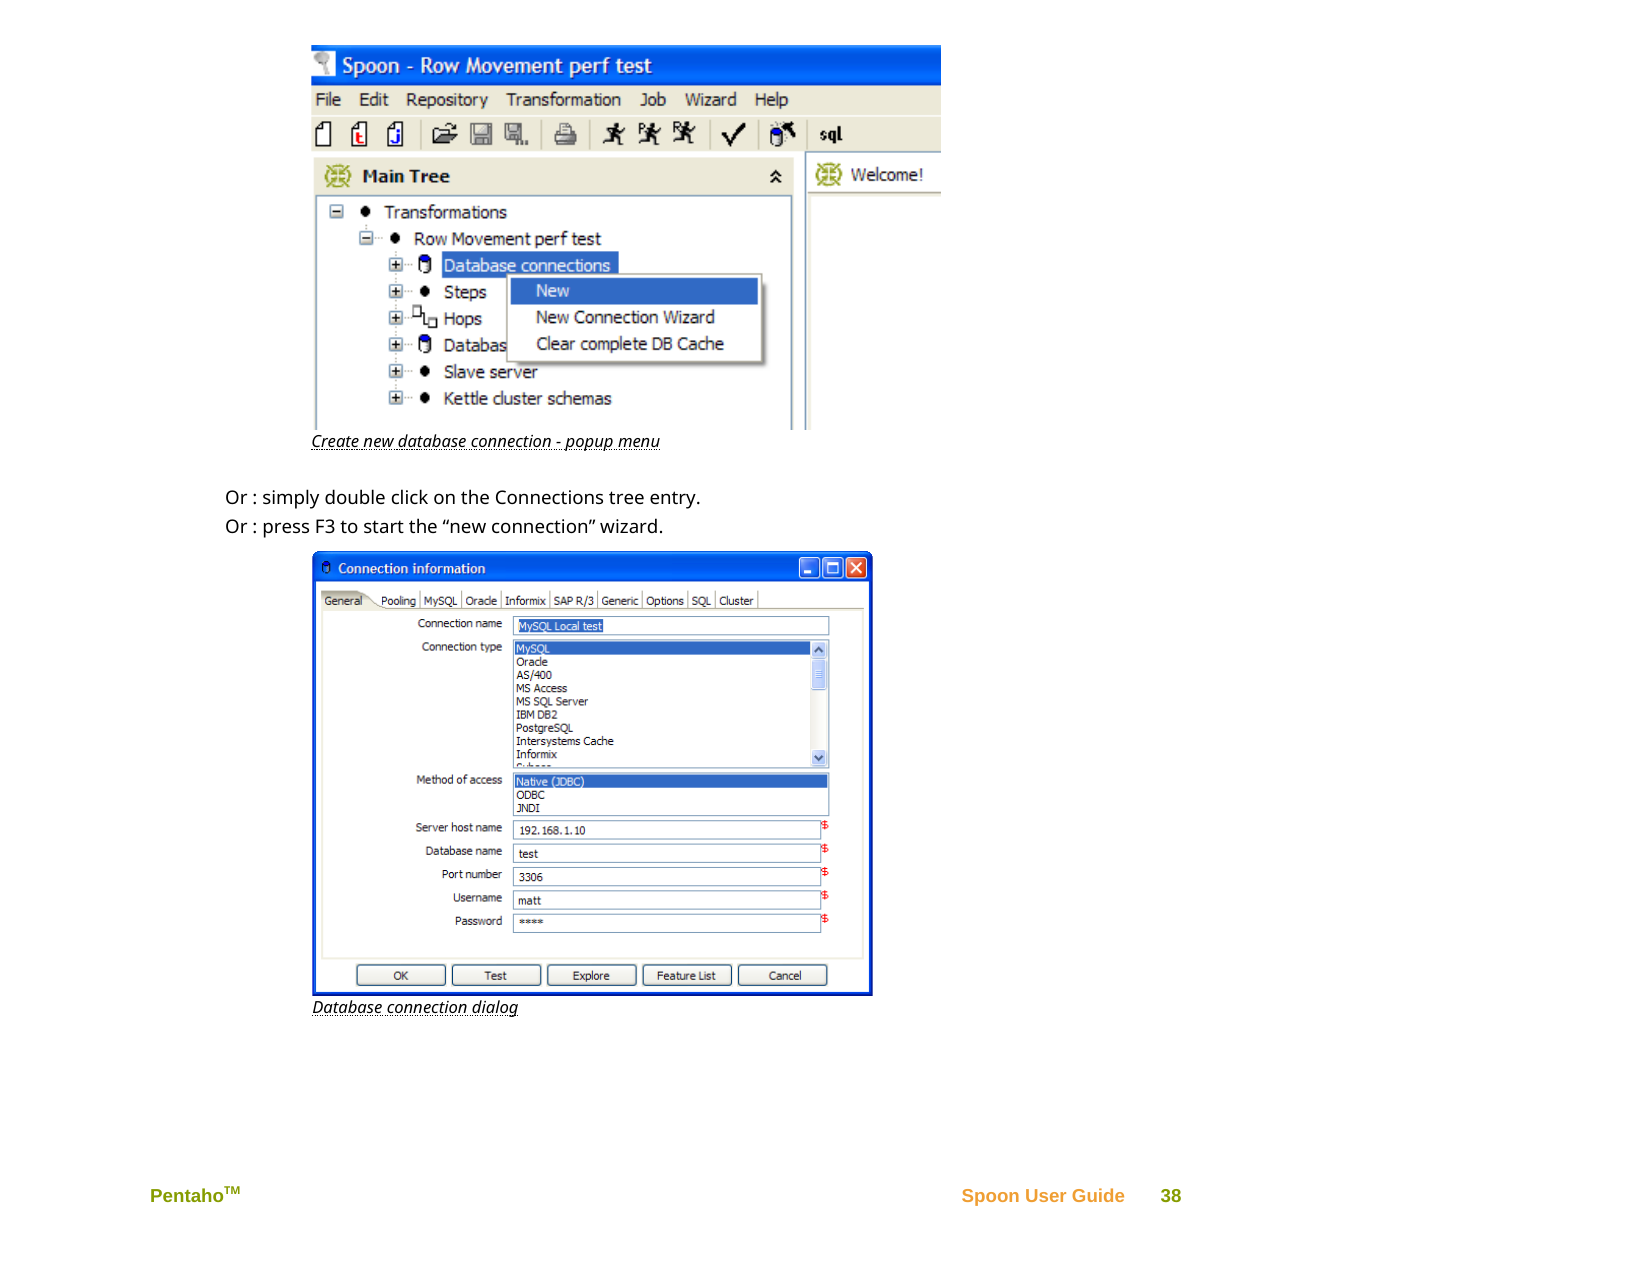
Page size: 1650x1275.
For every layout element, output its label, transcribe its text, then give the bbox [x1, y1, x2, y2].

text Create new database connection - popup menu [311, 430, 860, 452]
picture [312, 551, 873, 996]
text Or : simply double click on the Connections tree entry. [150, 481, 1500, 511]
text Database connection dialog [312, 996, 792, 1018]
picture [311, 45, 941, 430]
text Or : press F3 to start the “new connection” wizard. [225, 511, 1500, 540]
